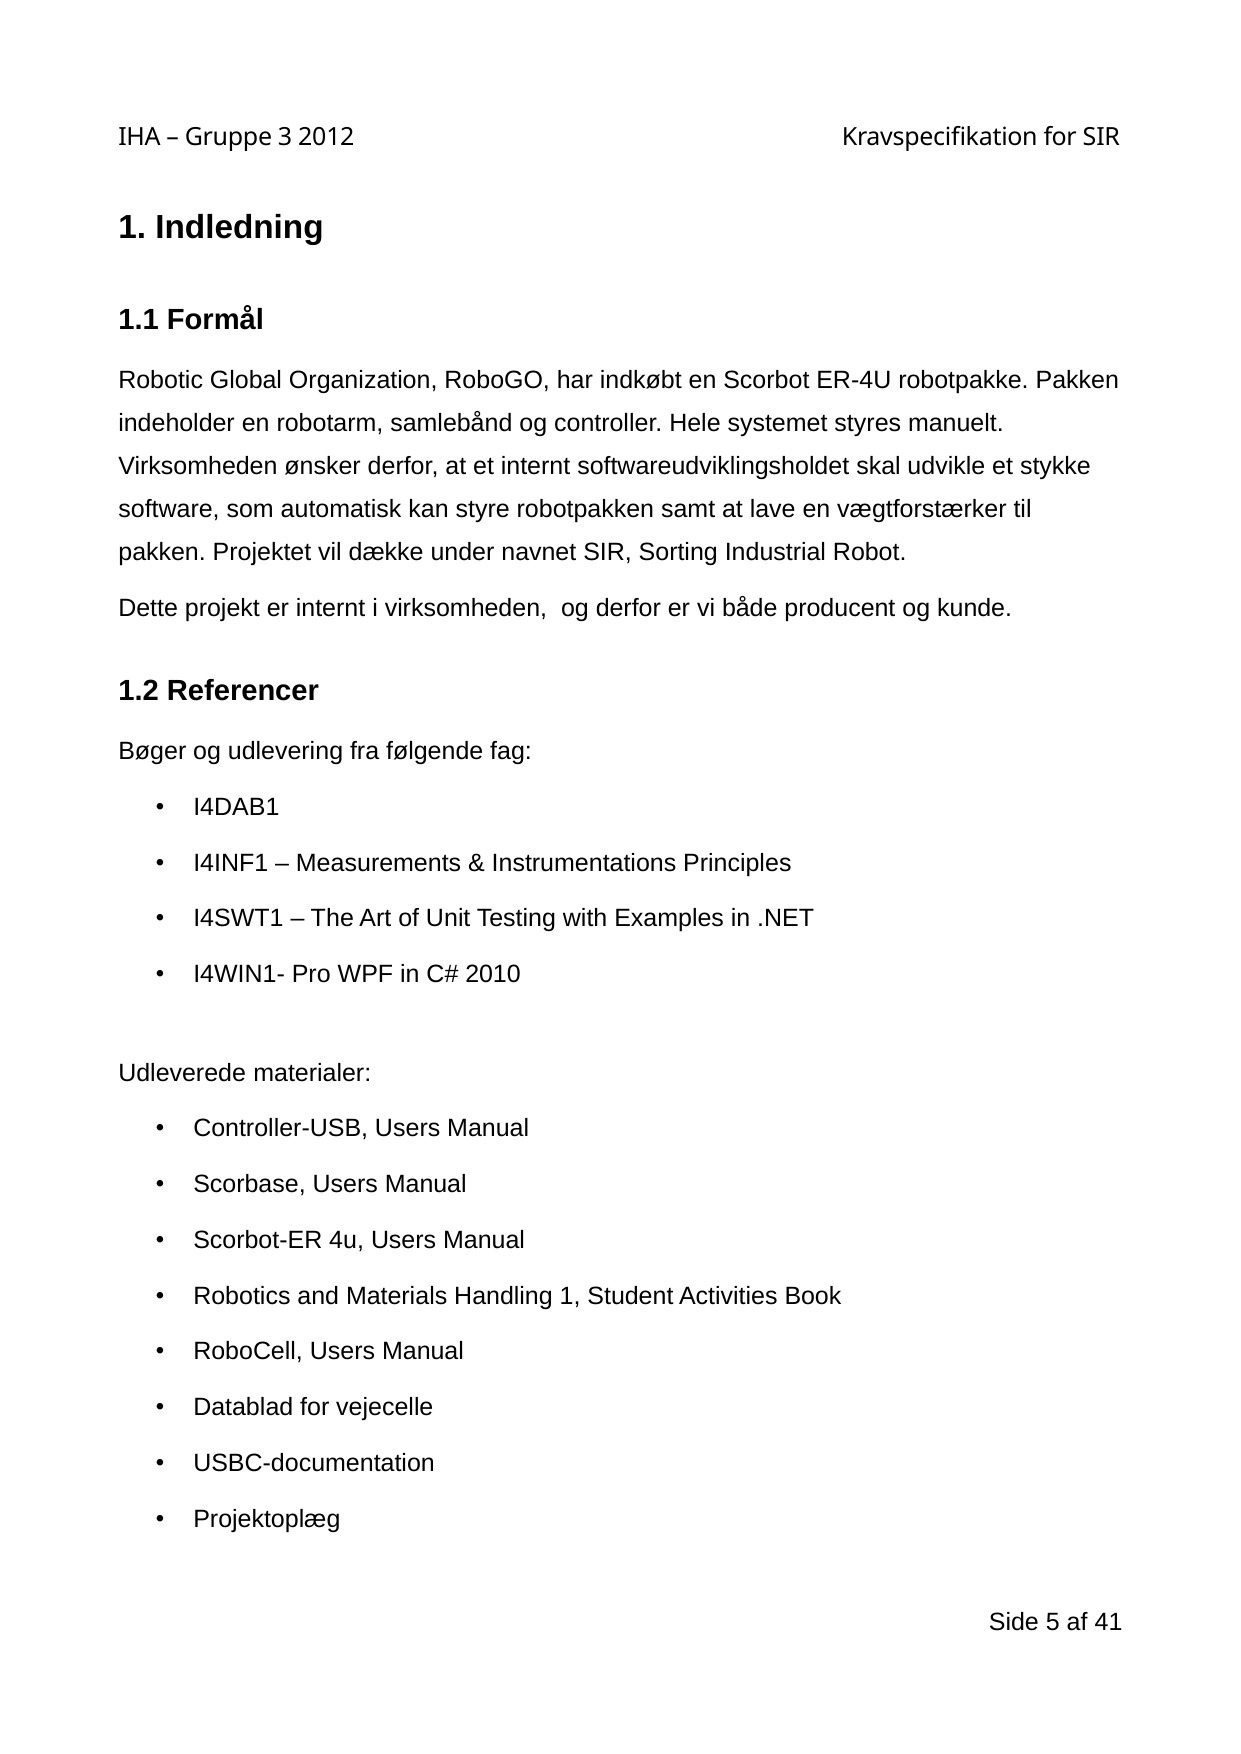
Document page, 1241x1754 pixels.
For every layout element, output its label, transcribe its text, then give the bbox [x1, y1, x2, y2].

list Scorbase, Users Manual [156, 1169, 1122, 1198]
list Datablad for vejecelle [156, 1392, 1122, 1421]
list I4INF1 – Measurements & Instrumentations Principles [156, 847, 1122, 876]
list Projektoplæg [156, 1503, 1122, 1532]
list Robotics and Materials Handling 1, Student Activities Book [156, 1281, 1122, 1309]
text Bøger og udlevering fra følgende fag: [118, 736, 1122, 765]
list Controller-USB, Users Manual [156, 1113, 1122, 1142]
list RoboCell, Users Manual [156, 1336, 1122, 1365]
list I4WIN1- Pro WPF in C# 2010 [156, 959, 1122, 988]
subtitle 1. Indledning [118, 207, 1122, 245]
list Scorbot-ER 4u, Users Manual [156, 1225, 1122, 1254]
list I4SWT1 – The Art of Unit Testing with Examples in .NET [156, 903, 1122, 932]
text Robotic Global Organization, RoboGO, har indkøbt en Scorbot ER-4U robotpakke. Pakken indeholder en robotarm, samlebånd og controller. Hele systemet styres manuelt. Virksomheden ønsker derfor, at et internt softwareudviklingsholdet skal udvikle et stykke software, som automatisk kan styre robotpakken samt at lave en vægtforstærker til pakken. Projektet vil dække under navnet SIR, Sorting Industrial Robot. [118, 364, 1122, 566]
text Udleverede materialer: [118, 1058, 1122, 1087]
list I4DAB1 [156, 792, 1122, 821]
text Dette projekt er internt i virksomheden, og derfor er vi både producent og kunde. [118, 593, 1122, 621]
list USBC-documentation [156, 1448, 1122, 1477]
subtitle 1.2 Referencer [118, 673, 1122, 707]
subtitle 1.1 Formål [118, 302, 1122, 335]
